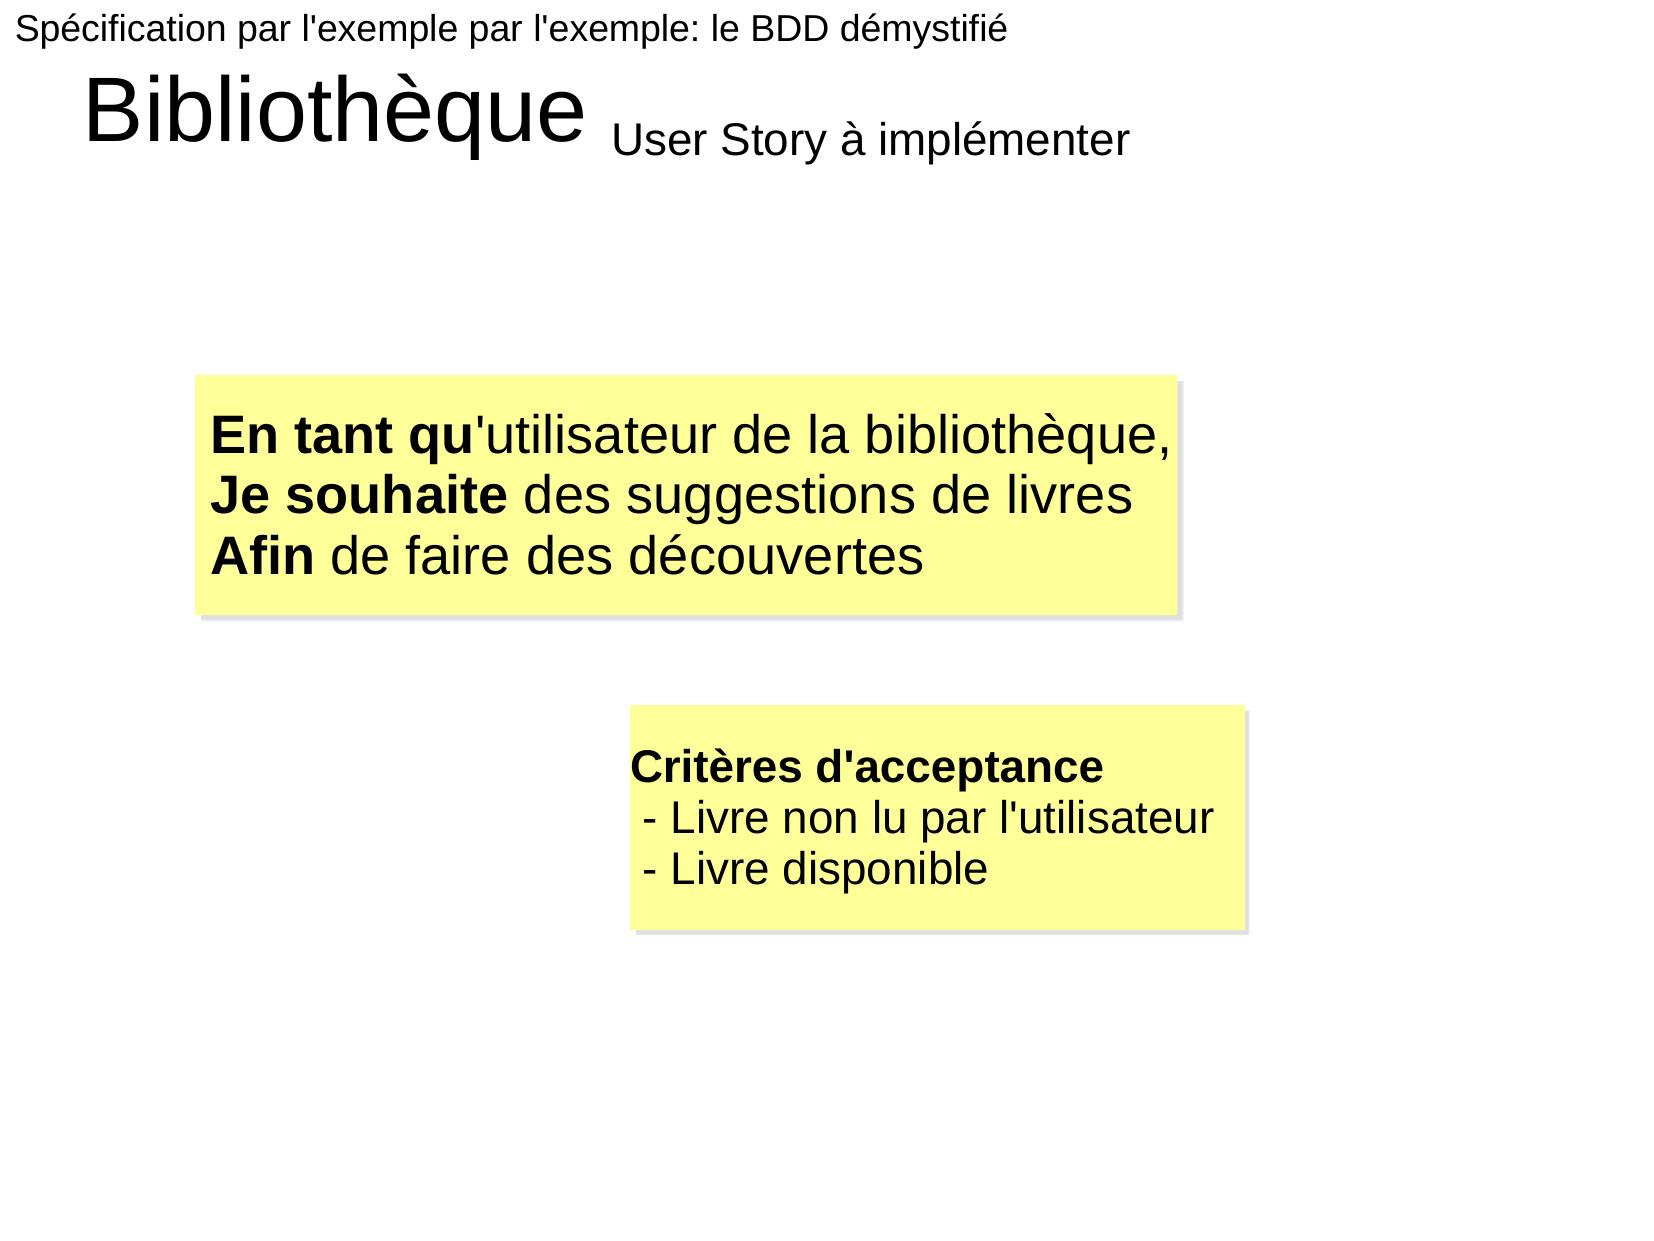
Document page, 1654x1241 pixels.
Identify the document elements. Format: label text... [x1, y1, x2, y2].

text_box Critères d'acceptance - Livre non lu par l'utilisateur - Livre disponible [630, 705, 1246, 931]
text_box Spécification par l'exemple par l'exemple: le BDD démystifié [0, 0, 1024, 57]
subtitle En tant qu'utilisateur de la bibliothèque, Je souhaite des suggestions de livres Afin de faire des découvertes [195, 375, 1178, 616]
title Bibliothèque [82, 5, 1571, 213]
text_box User Story à implémenter [596, 106, 1146, 173]
